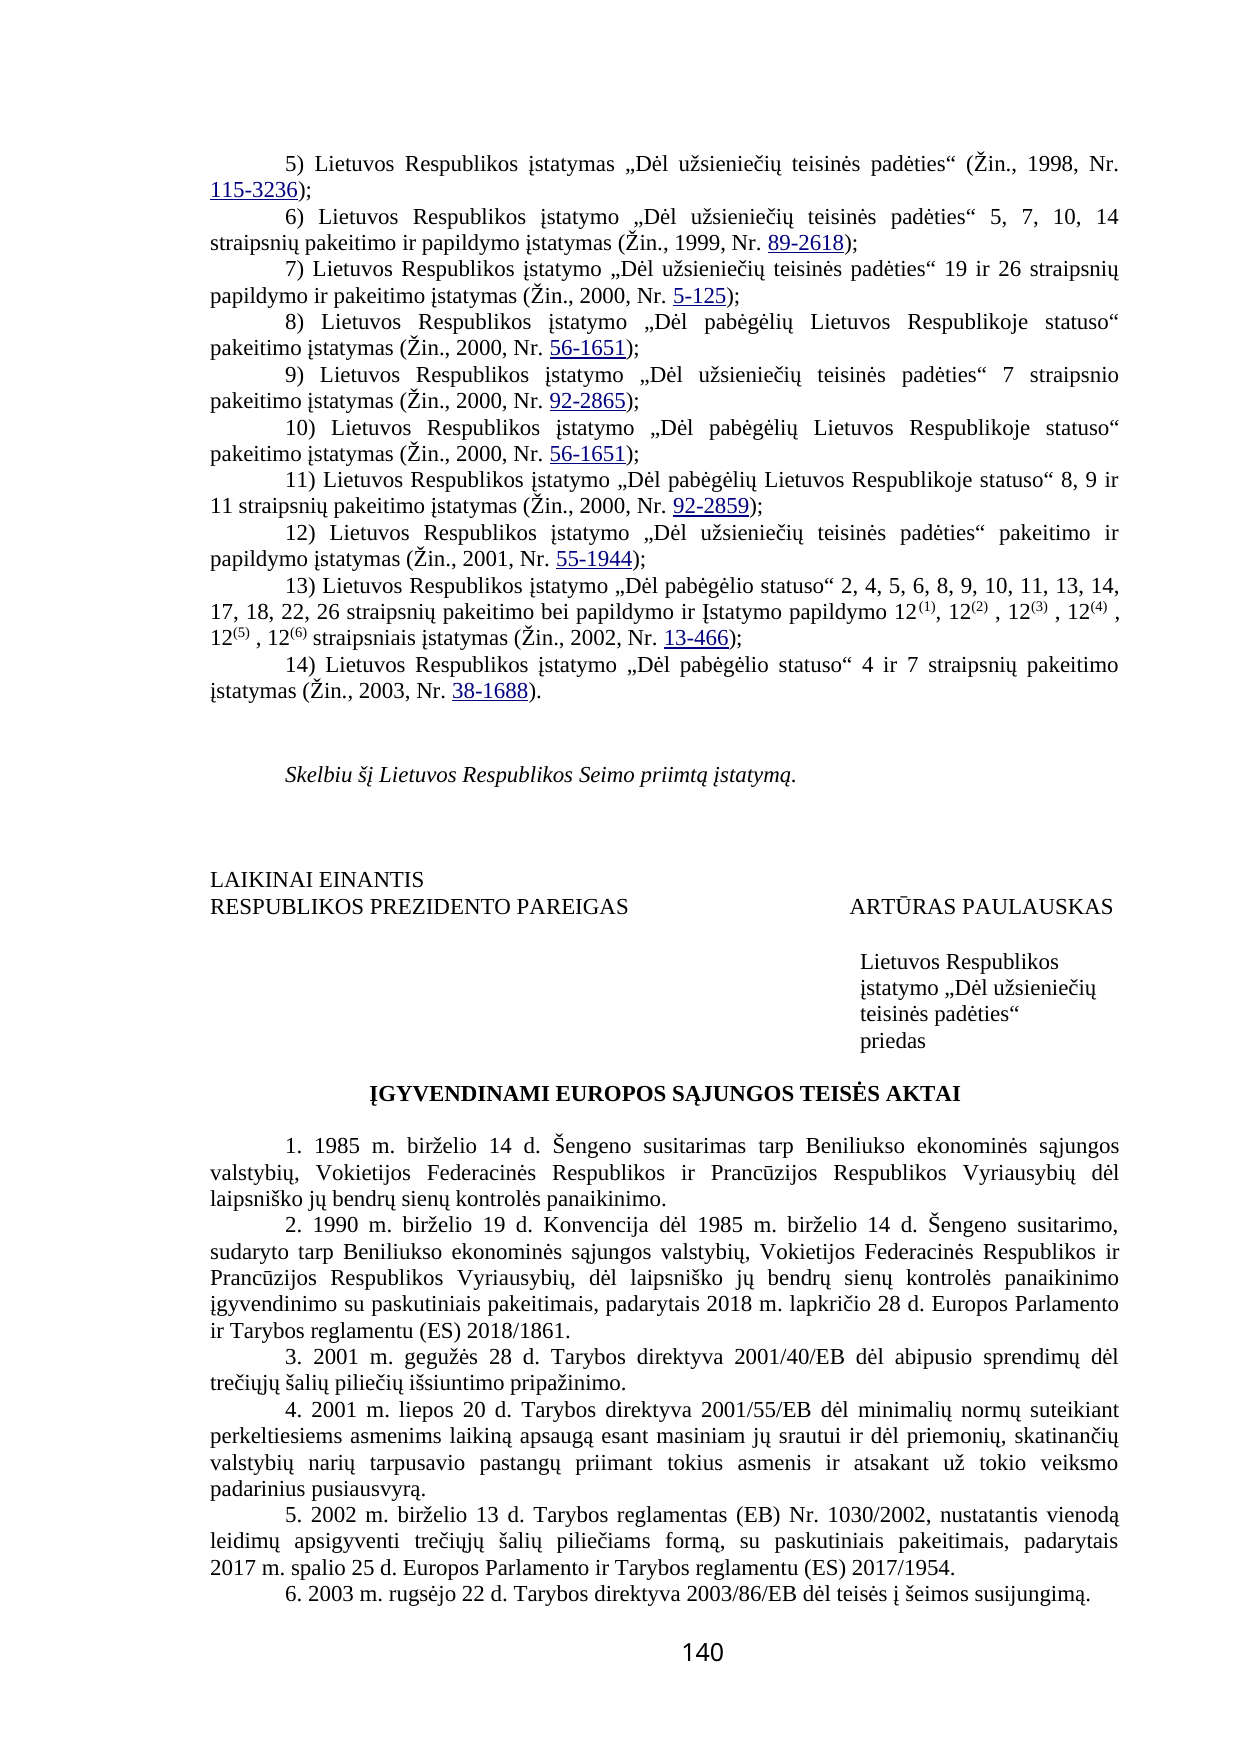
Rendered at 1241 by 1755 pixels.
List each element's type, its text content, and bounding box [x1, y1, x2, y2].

text 4. 2001 m. liepos 20 d. Tarybos direktyva 2001/55/EB dėl minimalių normų suteikiant perkeltiesiems asmenims laikiną apsaugą esant masiniam jų srautui ir dėl priemonių, skatinančių valstybių narių tarpusavio pastangų priimant tokius asmenis ir atsakant už tokio veiksmo padarinius pusiausvyrą. [210, 1396, 1120, 1501]
text 3. 2001 m. gegužės 28 d. Tarybos direktyva 2001/40/EB dėl abipusio sprendimų dėl trečiųjų šalių piliečių išsiuntimo pripažinimo. [210, 1343, 1120, 1396]
text 5) Lietuvos Respublikos įstatymas „Dėl užsieniečių teisinės padėties“ (Žin., 1998, Nr. 115-3236); [210, 150, 1120, 203]
text priedas [860, 1027, 1120, 1053]
text 5. 2002 m. birželio 13 d. Tarybos reglamentas (EB) Nr. 1030/2002, nustatantis vienodą leidimų apsigyventi trečiųjų šalių piliečiams formą, su paskutiniais pakeitimais, padarytais 2017 m. spalio 25 d. Europos Parlamento ir Tarybos reglamentu (ES) 2017/1954. [210, 1501, 1120, 1580]
text 11) Lietuvos Respublikos įstatymo „Dėl pabėgėlių Lietuvos Respublikoje statuso“ 8, 9 ir 11 straipsnių pakeitimo įstatymas (Žin., 2000, Nr. 92-2859); [210, 466, 1120, 519]
text 7) Lietuvos Respublikos įstatymo „Dėl užsieniečių teisinės padėties“ 19 ir 26 straipsnių papildymo ir pakeitimo įstatymas (Žin., 2000, Nr. 5-125); [210, 255, 1120, 308]
text įstatymo „Dėl užsieniečių [860, 974, 1120, 1001]
text LAIKINAI EINANTIS [210, 866, 1120, 893]
text 6. 2003 m. rugsėjo 22 d. Tarybos direktyva 2003/86/EB dėl teisės į šeimos susijungimą. [210, 1580, 1120, 1607]
text 14) Lietuvos Respublikos įstatymo „Dėl pabėgėlio statuso“ 4 ir 7 straipsnių pakeitimo įstatymas (Žin., 2003, Nr. 38-1688). [210, 651, 1120, 703]
text 12) Lietuvos Respublikos įstatymo „Dėl užsieniečių teisinės padėties“ pakeitimo ir papildymo įstatymas (Žin., 2001, Nr. 55-1944); [210, 519, 1120, 572]
text RESPUBLIKOS PREZIDENTO PAREIGAS ARTŪRAS PAULAUSKAS [210, 893, 1120, 919]
text Lietuvos Respublikos [860, 948, 1120, 974]
text 6) Lietuvos Respublikos įstatymo „Dėl užsieniečių teisinės padėties“ 5, 7, 10, 14 straipsnių pakeitimo ir papildymo įstatymas (Žin., 1999, Nr. 89-2618); [210, 203, 1120, 255]
text Skelbiu šį Lietuvos Respublikos Seimo priimtą įstatymą. [210, 761, 1120, 787]
text 1. 1985 m. birželio 14 d. Šengeno susitarimas tarp Beniliukso ekonominės sąjungos valstybių, Vokietijos Federacinės Respublikos ir Prancūzijos Respublikos Vyriausybių dėl laipsniško jų bendrų sienų kontrolės panaikinimo. [210, 1132, 1120, 1211]
text 9) Lietuvos Respublikos įstatymo „Dėl užsieniečių teisinės padėties“ 7 straipsnio pakeitimo įstatymas (Žin., 2000, Nr. 92-2865); [210, 361, 1120, 413]
text teisinės padėties“ [860, 1001, 1120, 1027]
text 13) Lietuvos Respublikos įstatymo „Dėl pabėgėlio statuso“ 2, 4, 5, 6, 8, 9, 10, 11, 13, 14, 17, 18, 22, 26 straipsnių pakeitimo bei papildymo ir Įstatymo papildymo 12(1), 12(2) , 12(3) , 12(4) , 12(5) , 12(6) straipsniais įstatymas (Žin., 2002, Nr. 13-466); [210, 572, 1120, 651]
text ĮGYVENDINAMI EUROPOS SĄJUNGOS TEISĖS AKTAI [210, 1079, 1120, 1106]
text 8) Lietuvos Respublikos įstatymo „Dėl pabėgėlių Lietuvos Respublikoje statuso“ pakeitimo įstatymas (Žin., 2000, Nr. 56-1651); [210, 308, 1120, 361]
text 2. 1990 m. birželio 19 d. Konvencija dėl 1985 m. birželio 14 d. Šengeno susitarimo, sudaryto tarp Beniliukso ekonominės sąjungos valstybių, Vokietijos Federacinės Respublikos ir Prancūzijos Respublikos Vyriausybių, dėl laipsniško jų bendrų sienų kontrolės panaikinimo įgyvendinimo su paskutiniais pakeitimais, padarytais 2018 m. lapkričio 28 d. Europos Parlamento ir Tarybos reglamentu (ES) 2018/1861. [210, 1211, 1120, 1343]
text 10) Lietuvos Respublikos įstatymo „Dėl pabėgėlių Lietuvos Respublikoje statuso“ pakeitimo įstatymas (Žin., 2000, Nr. 56-1651); [210, 413, 1120, 466]
